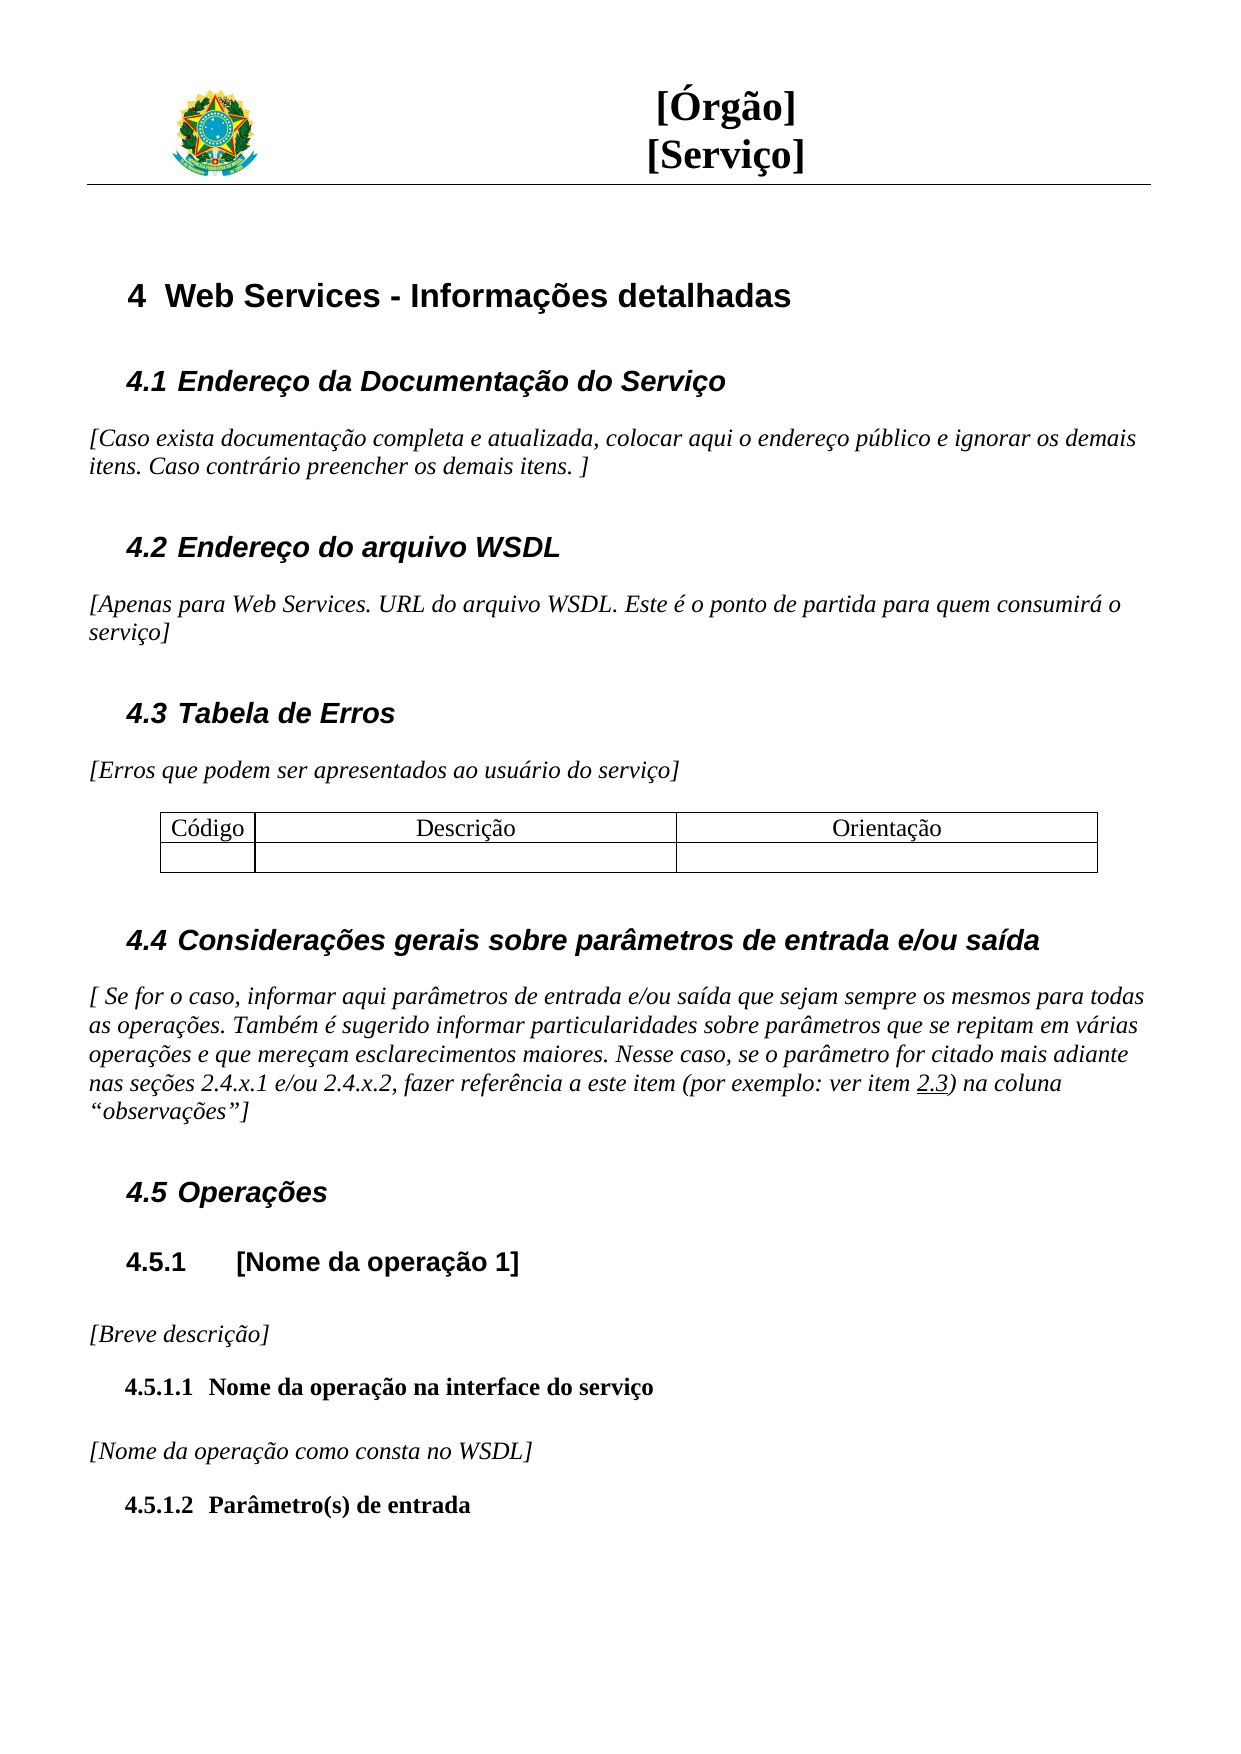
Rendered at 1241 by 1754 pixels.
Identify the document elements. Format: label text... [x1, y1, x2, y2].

text [ Se for o caso, informar aqui parâmetros de entrada e/ou saída que sejam sempre os mesmos para todas as operações. Também é sugerido informar particularidades sobre parâmetros que se repitam em várias operações e que mereçam esclarecimentos maiores. Nesse caso, se o parâmetro for citado mais adiante nas seções 2.4.x.1 e/ou 2.4.x.2, fazer referência a este item (por exemplo: ver item 2.3) na coluna “observações”] [89, 981, 1151, 1125]
subtitle Tabela de Erros [118, 696, 1151, 730]
table_cell [161, 843, 254, 872]
table_cell [677, 843, 1097, 872]
subtitle Endereço da Documentação do Serviço [118, 364, 1151, 398]
text [Apenas para Web Services. URL do arquivo WSDL. Este é o ponto de partida para quem consumirá o serviço] [89, 589, 1151, 646]
text [Nome da operação como consta no WSDL] [89, 1436, 1151, 1465]
subtitle Parâmetro(s) de entrada [118, 1490, 1151, 1519]
subtitle Web Services - Informações detalhadas [118, 276, 1151, 314]
picture [172, 90, 258, 176]
subtitle Endereço do arquivo WSDL [118, 530, 1151, 564]
text [Caso exista documentação completa e atualizada, colocar aqui o endereço público e ignorar os demais itens. Caso contrário preencher os demais itens. ] [89, 423, 1151, 480]
subtitle Nome da operação na interface do serviço [118, 1372, 1151, 1401]
table_header Orientação [677, 813, 1097, 842]
table_header Descrição [256, 813, 676, 842]
subtitle Operações [118, 1175, 1151, 1209]
table_cell [256, 843, 676, 872]
subtitle Considerações gerais sobre parâmetros de entrada e/ou saída [118, 923, 1151, 956]
table_header Código [161, 813, 254, 842]
picture [230, 156, 258, 176]
text [Breve descrição] [89, 1319, 1151, 1347]
subtitle [Nome da operação 1] [118, 1246, 1151, 1277]
text [Erros que podem ser apresentados ao usuário do serviço] [89, 755, 1151, 783]
